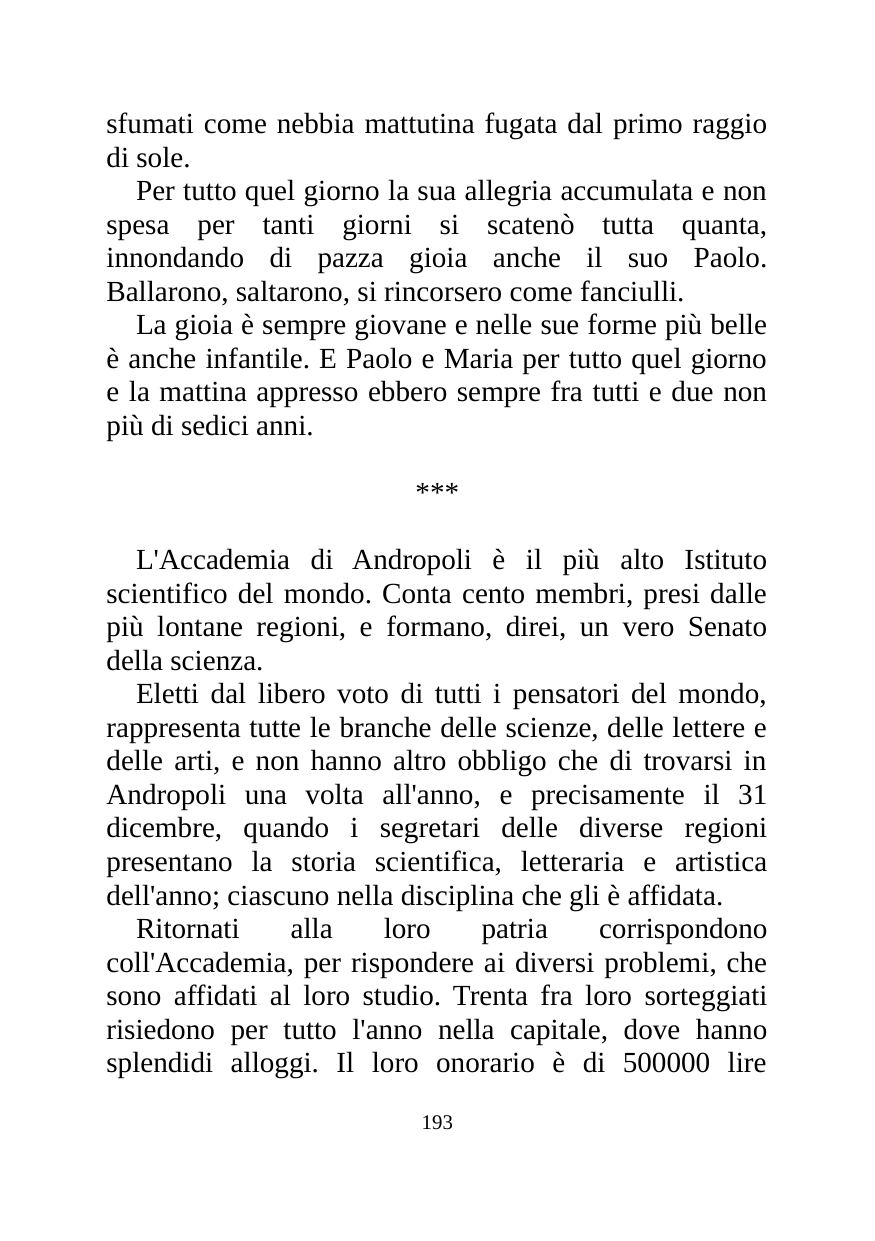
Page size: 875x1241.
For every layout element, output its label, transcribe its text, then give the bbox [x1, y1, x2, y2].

text Per tutto quel giorno la sua allegria accumulata e non spesa per tanti giorni si scatenò tutta quanta, innondando di pazza gioia anche il suo Paolo. Ballarono, saltarono, si rincorsero come fanciulli. [106, 173, 768, 307]
text sfumati come nebbia mattutina fugata dal primo raggio di sole. [106, 106, 768, 173]
text La gioia è sempre giovane e nelle sue forme più belle è anche infantile. E Paolo e Maria per tutto quel giorno e la mattina appresso ebbero sempre fra tutti e due non più di sedici anni. [106, 307, 768, 442]
text Ritornati alla loro patria corrispondono coll'Accademia, per rispondere ai diversi problemi, che sono affidati al loro studio. Trenta fra loro sorteggiati risiedono per tutto l'anno nella capitale, dove hanno splendidi alloggi. Il loro onorario è di 500000 lire [106, 911, 768, 1079]
text *** [106, 475, 768, 509]
text Eletti dal libero voto di tutti i pensatori del mondo, rappresenta tutte le branche delle scienze, delle lettere e delle arti, e non hanno altro obbligo che di trovarsi in Andropoli una volta all'anno, e precisamente il 31 dicembre, quando i segretari delle diverse regioni presentano la storia scientifica, letteraria e artistica dell'anno; ciascuno nella disciplina che gli è affidata. [106, 676, 768, 911]
text L'Accademia di Andropoli è il più alto Istituto scientifico del mondo. Conta cento membri, presi dalle più lontane regioni, e formano, direi, un vero Senato della scienza. [106, 542, 768, 676]
